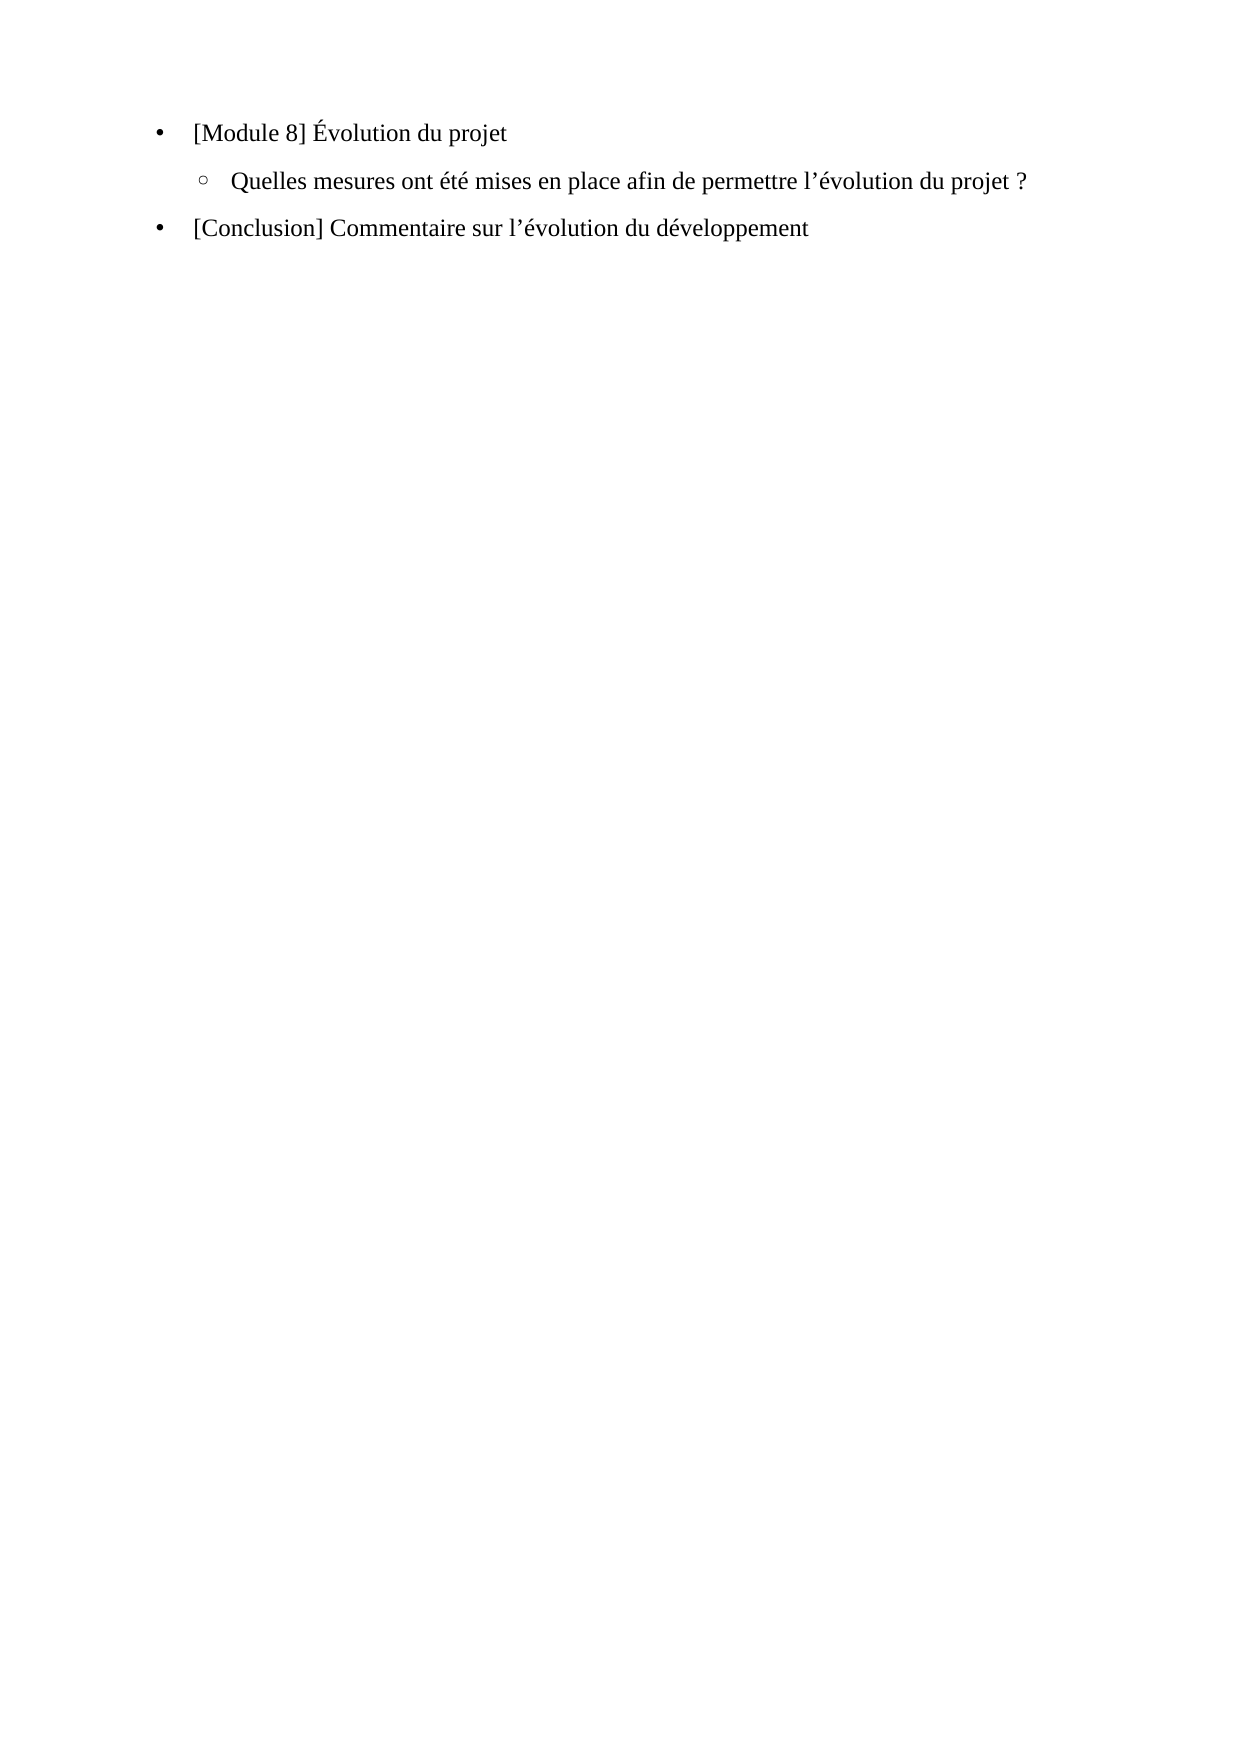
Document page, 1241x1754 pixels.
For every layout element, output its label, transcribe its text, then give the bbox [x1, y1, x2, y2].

list [Conclusion] Commentaire sur l’évolution du développement [156, 213, 1122, 242]
list [Module 8] Évolution du projet [156, 118, 1122, 147]
list Quelles mesures ont été mises en place afin de permettre l’évolution du projet ? [193, 166, 1122, 194]
